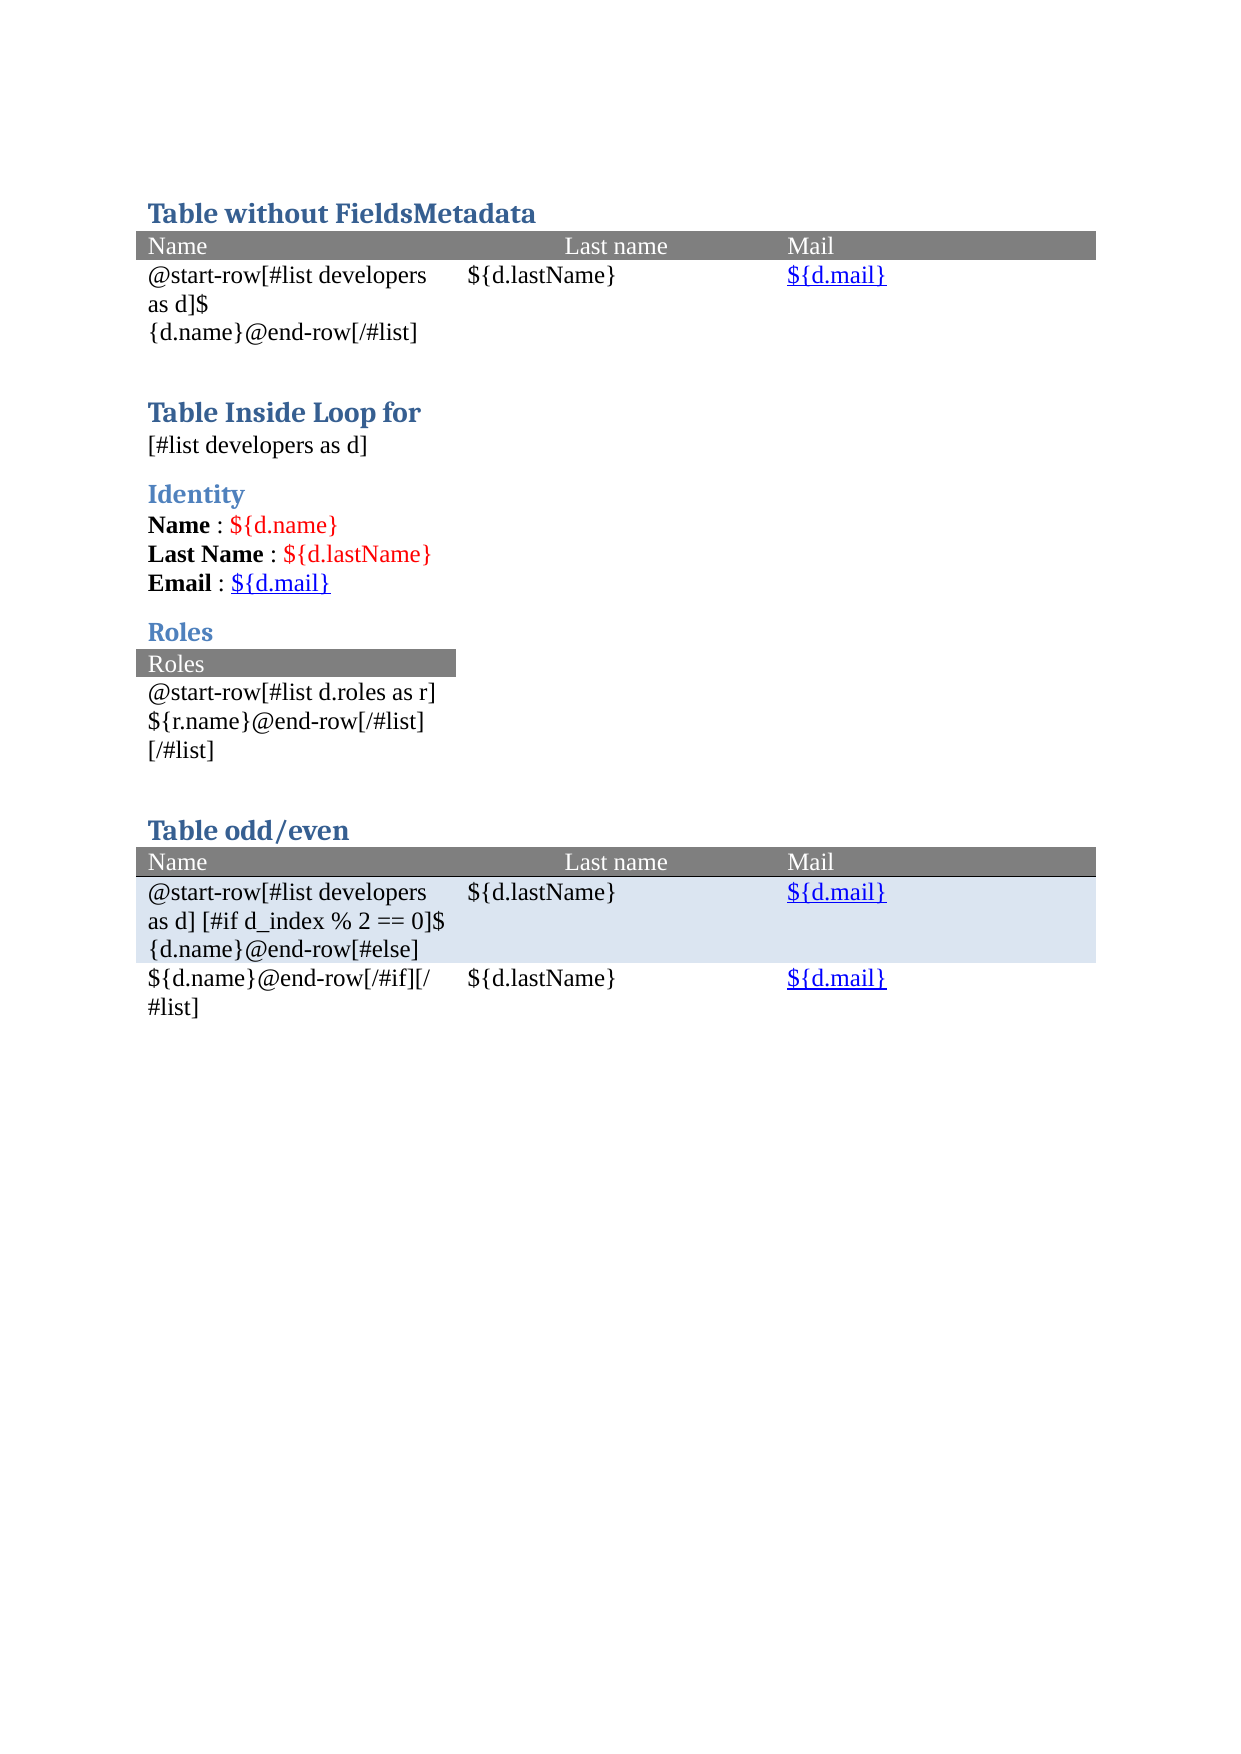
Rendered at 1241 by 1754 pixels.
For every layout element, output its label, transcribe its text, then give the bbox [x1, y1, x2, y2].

text [/#list] [148, 735, 1093, 764]
subtitle Table odd/even [148, 814, 1093, 847]
table_cell ${d.name}@end-row[/#if][/#list] [136, 963, 456, 1021]
text Last Name : ${d.lastName} [148, 539, 1093, 568]
subtitle Table Inside Loop for [148, 396, 1093, 430]
table_cell ${d.mail} [776, 963, 1096, 1021]
table_header Mail [776, 231, 1096, 260]
table_header Name [136, 231, 456, 260]
table_header Mail [776, 847, 1096, 876]
table_cell @start-row[#list developers as d] [#if d_index % 2 == 0]${d.name}@end-row[#else] [136, 877, 456, 963]
table_header Last name [456, 847, 776, 876]
table_cell @start-row[#list d.roles as r]${r.name}@end-row[/#list] [136, 678, 456, 735]
table_cell ${d.lastName} [456, 877, 776, 963]
subtitle Identity [148, 479, 1093, 510]
text Email : ${d.mail} [148, 568, 1093, 597]
table_cell ${d.lastName} [456, 260, 776, 346]
table_cell ${d.mail} [776, 260, 1096, 346]
table_cell ${d.mail} [776, 877, 1096, 963]
text [#list developers as d] [148, 430, 1093, 458]
table_header Last name [456, 231, 776, 260]
table_cell ${d.lastName} [456, 963, 776, 1021]
table_header Name [136, 847, 456, 876]
subtitle Roles [148, 617, 1093, 649]
text Name : ${d.name} [148, 510, 1093, 539]
subtitle Table without FieldsMetadata [148, 198, 1093, 231]
table_cell @start-row[#list developers as d]${d.name}@end-row[/#list] [136, 260, 456, 346]
table_header Roles [136, 649, 456, 677]
